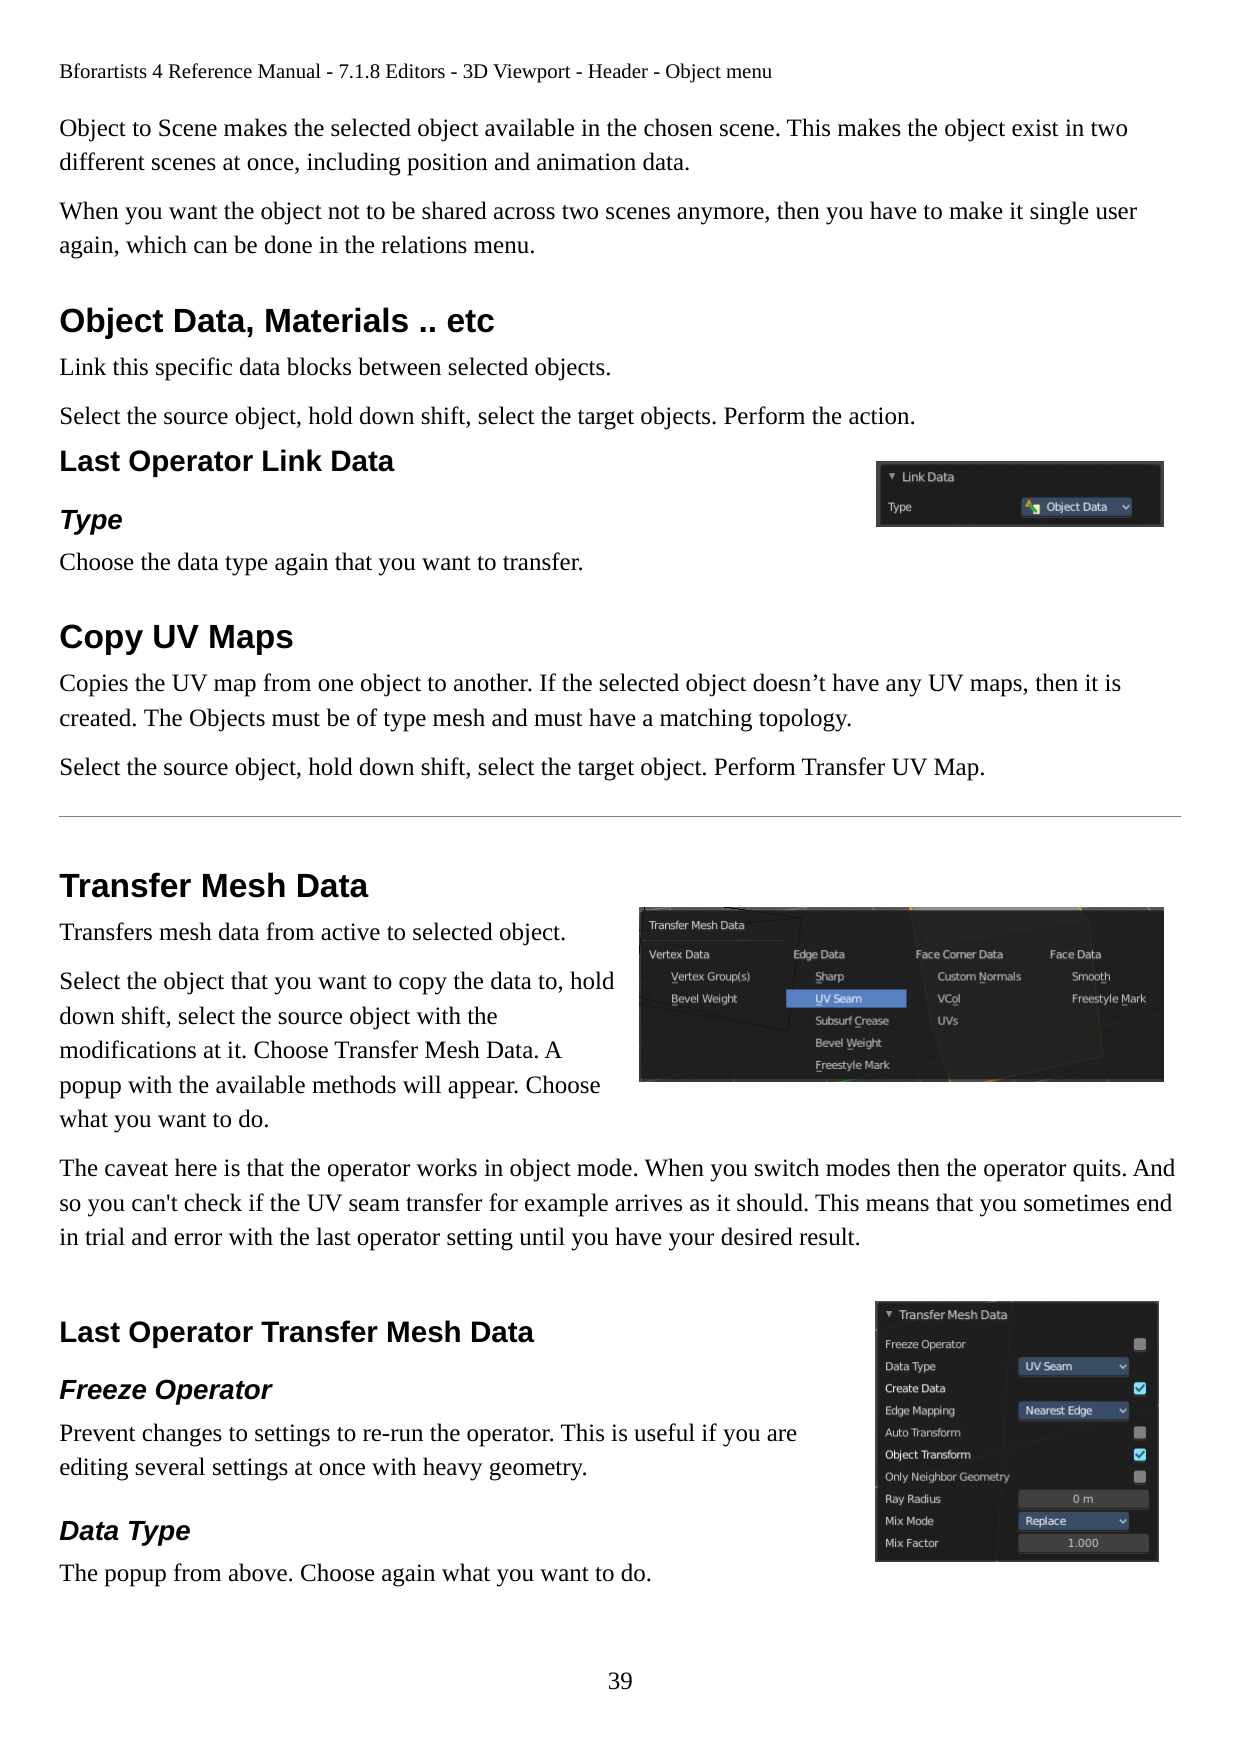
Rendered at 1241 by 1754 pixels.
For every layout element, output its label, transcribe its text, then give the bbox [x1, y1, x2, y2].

text Link this specific data blocks between selected objects. [59, 352, 1181, 380]
text Object to Scene makes the selected object available in the chosen scene. This makes the object exist in two different scenes at once, including position and animation data. [59, 113, 1181, 176]
subtitle Transfer Mesh Data [59, 866, 1181, 905]
subtitle [1159, 1373, 1181, 1405]
picture [876, 461, 1164, 527]
text Select the source object, hold down shift, select the target objects. Perform the action. [59, 401, 1181, 429]
text Prevent changes to settings to re-run the operator. This is useful if you are editing several settings at once with heavy geometry. [59, 1418, 875, 1481]
picture [639, 907, 1164, 1082]
subtitle Object Data, Materials .. etc [59, 301, 1181, 339]
text Choose the data type again that you want to transfer. [59, 547, 1181, 576]
subtitle [1159, 1514, 1181, 1546]
text When you want the object not to be shared across two scenes anymore, then you have to make it single user again, which can be done in the relations menu. [59, 196, 1181, 259]
subtitle Copy UV Maps [59, 617, 1181, 656]
text Select the object that you want to copy the data to, hold down shift, select the source object with the modifications at it. Choose Transfer Mesh Data. A popup with the available methods will appear. Choose what you want to do. [59, 966, 1181, 1133]
text Transfers mesh data from active to selected object. [59, 917, 639, 946]
picture [875, 1301, 1159, 1562]
text Select the source object, hold down shift, select the target object. Perform Transfer UV Map. [59, 752, 1181, 781]
text The popup from above. Choose again what you want to do. [59, 1558, 1181, 1587]
subtitle Type [59, 503, 1181, 535]
text The caveat here is that the operator works in object mode. When you switch modes then the operator quits. And so you can't check if the UV seam transfer for example arrives as it should. This means that you sometimes end in trial and error with the last operator setting until you have your desired result. [59, 1153, 1181, 1251]
subtitle [1159, 1314, 1181, 1348]
subtitle Data Type [59, 1514, 875, 1546]
subtitle Last Operator Link Data [59, 444, 1181, 478]
text Copies the UV map from one object to another. If the selected object doesn’t have any UV maps, then it is created. The Objects must be of type mesh and must have a matching topology. [59, 668, 1181, 732]
subtitle Freeze Operator [59, 1373, 875, 1405]
subtitle Last Operator Transfer Mesh Data [59, 1314, 875, 1348]
